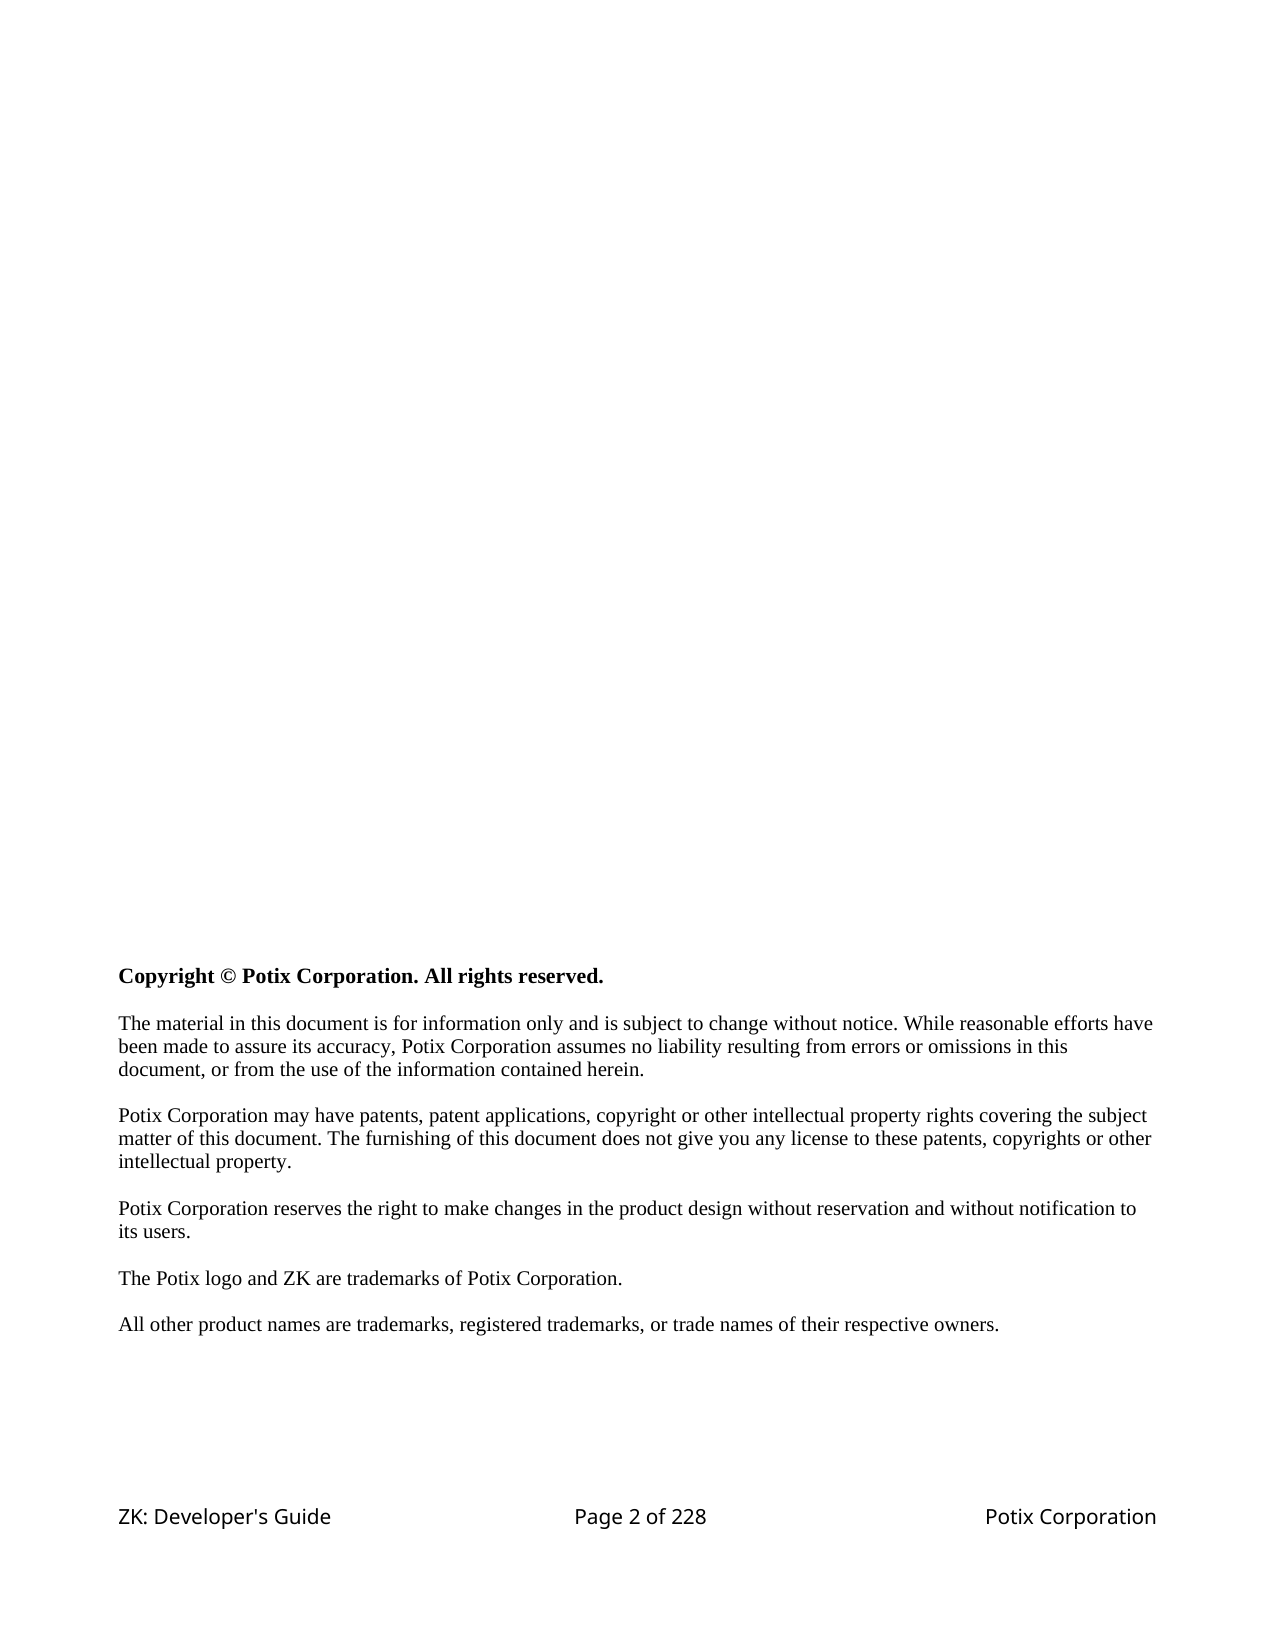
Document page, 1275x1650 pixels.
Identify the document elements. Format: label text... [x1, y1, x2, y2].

text Potix Corporation may have patents, patent applications, copyright or other intellectual property rights covering the subject matter of this document. The furnishing of this document does not give you any license to these patents, copyrights or other intellectual property. [118, 1104, 1157, 1173]
text All other product names are trademarks, registered trademarks, or trade names of their respective owners. [118, 1313, 1157, 1336]
text The Potix logo and ZK are trademarks of Potix Corporation. [118, 1267, 1157, 1289]
text Copyright © Potix Corporation. All rights reserved. [118, 963, 1157, 988]
text Potix Corporation reserves the right to make changes in the product design without reservation and without notification to its users. [118, 1197, 1157, 1243]
text The material in this document is for information only and is subject to change without notice. While reasonable efforts have been made to assure its accuracy, Potix Corporation assumes no liability resulting from errors or omissions in this document, or from the use of the information contained herein. [118, 1011, 1157, 1081]
